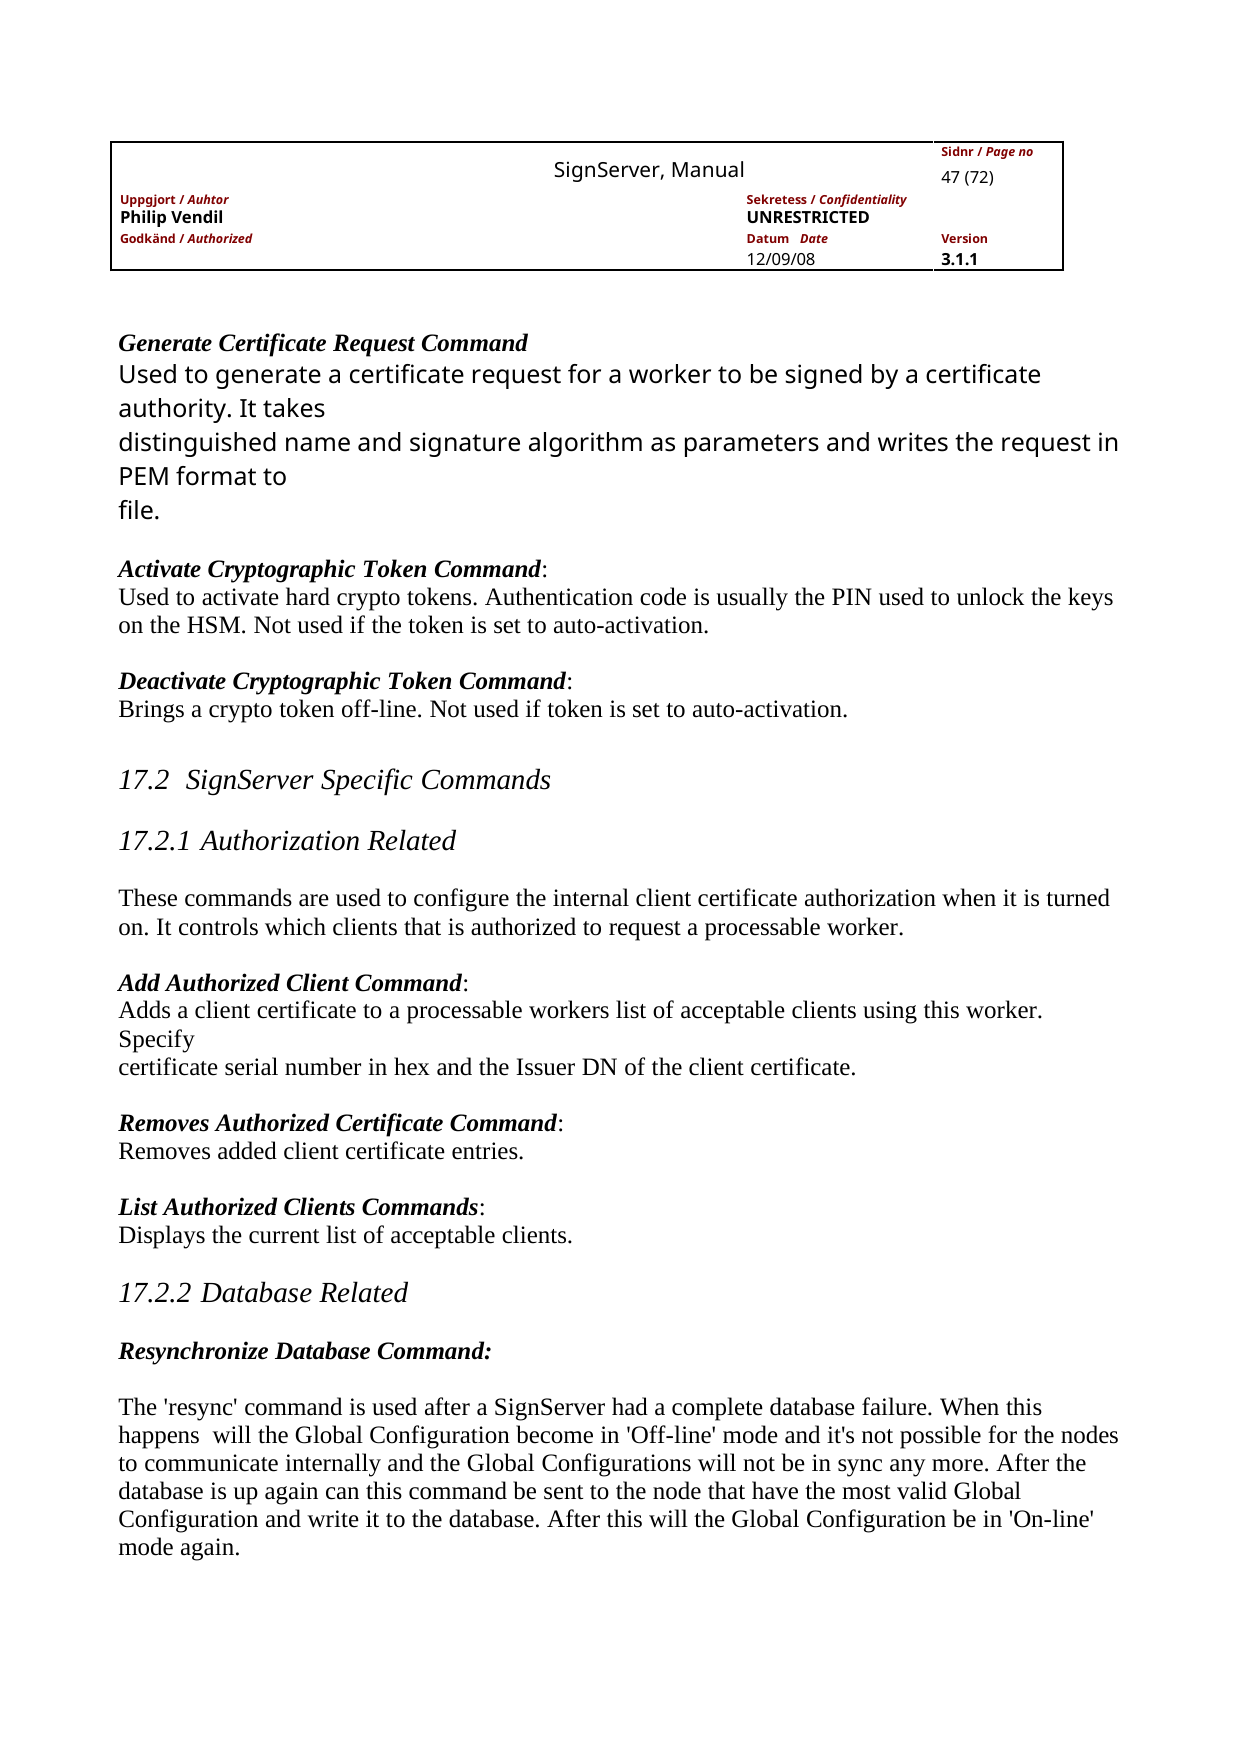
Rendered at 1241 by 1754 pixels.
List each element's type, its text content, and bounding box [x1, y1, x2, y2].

text The 'resync' command is used after a SignServer had a complete database failure. When this happens will the Global Configuration become in 'Off-line' mode and it's not possible for the nodes to communicate internally and the Global Configurations will not be in sync any more. After the database is up again can this command be sent to the node that have the most valid Global Configuration and write it to the database. After this will the Global Configuration be in 'On-line' mode again. [118, 1393, 1122, 1561]
text Removes added client certificate entries. [118, 1137, 1122, 1164]
text Deactivate Cryptographic Token Command: [118, 667, 1122, 695]
text file. [118, 493, 1122, 527]
text certificate serial number in hex and the Issuer DN of the client certificate. [118, 1052, 1122, 1081]
text Brings a crypto token off-line. Not used if token is set to auto-activation. [118, 695, 1122, 723]
text Removes Authorized Certificate Command: [118, 1108, 1122, 1137]
text These commands are used to configure the internal client certificate authorization when it is turned on. It controls which clients that is authorized to request a processable worker. [118, 884, 1122, 940]
text distinguished name and signature algorithm as parameters and writes the request in PEM format to [118, 425, 1122, 493]
text Used to generate a certificate request for a worker to be signed by a certificate authority. It takes [118, 357, 1122, 425]
text Resynchronize Database Command: [118, 1337, 1122, 1365]
text List Authorized Clients Commands: [118, 1193, 1122, 1221]
text Used to activate hard crypto tokens. Authentication code is usually the PIN used to unlock the keys on the HSM. Not used if the token is set to auto-activation. [118, 583, 1122, 639]
subtitle Authorization Related [118, 824, 1122, 856]
text Add Authorized Client Command: [118, 968, 1122, 996]
text Generate Certificate Request Command [118, 329, 1122, 357]
text Activate Cryptographic Token Command: [118, 555, 1122, 583]
subtitle SignServer Specific Commands [118, 763, 1122, 796]
text Displays the current list of acceptable clients. [118, 1221, 1122, 1249]
subtitle Database Related [118, 1277, 1122, 1309]
text Adds a client certificate to a processable workers list of acceptable clients using this worker. Specify [118, 996, 1122, 1052]
